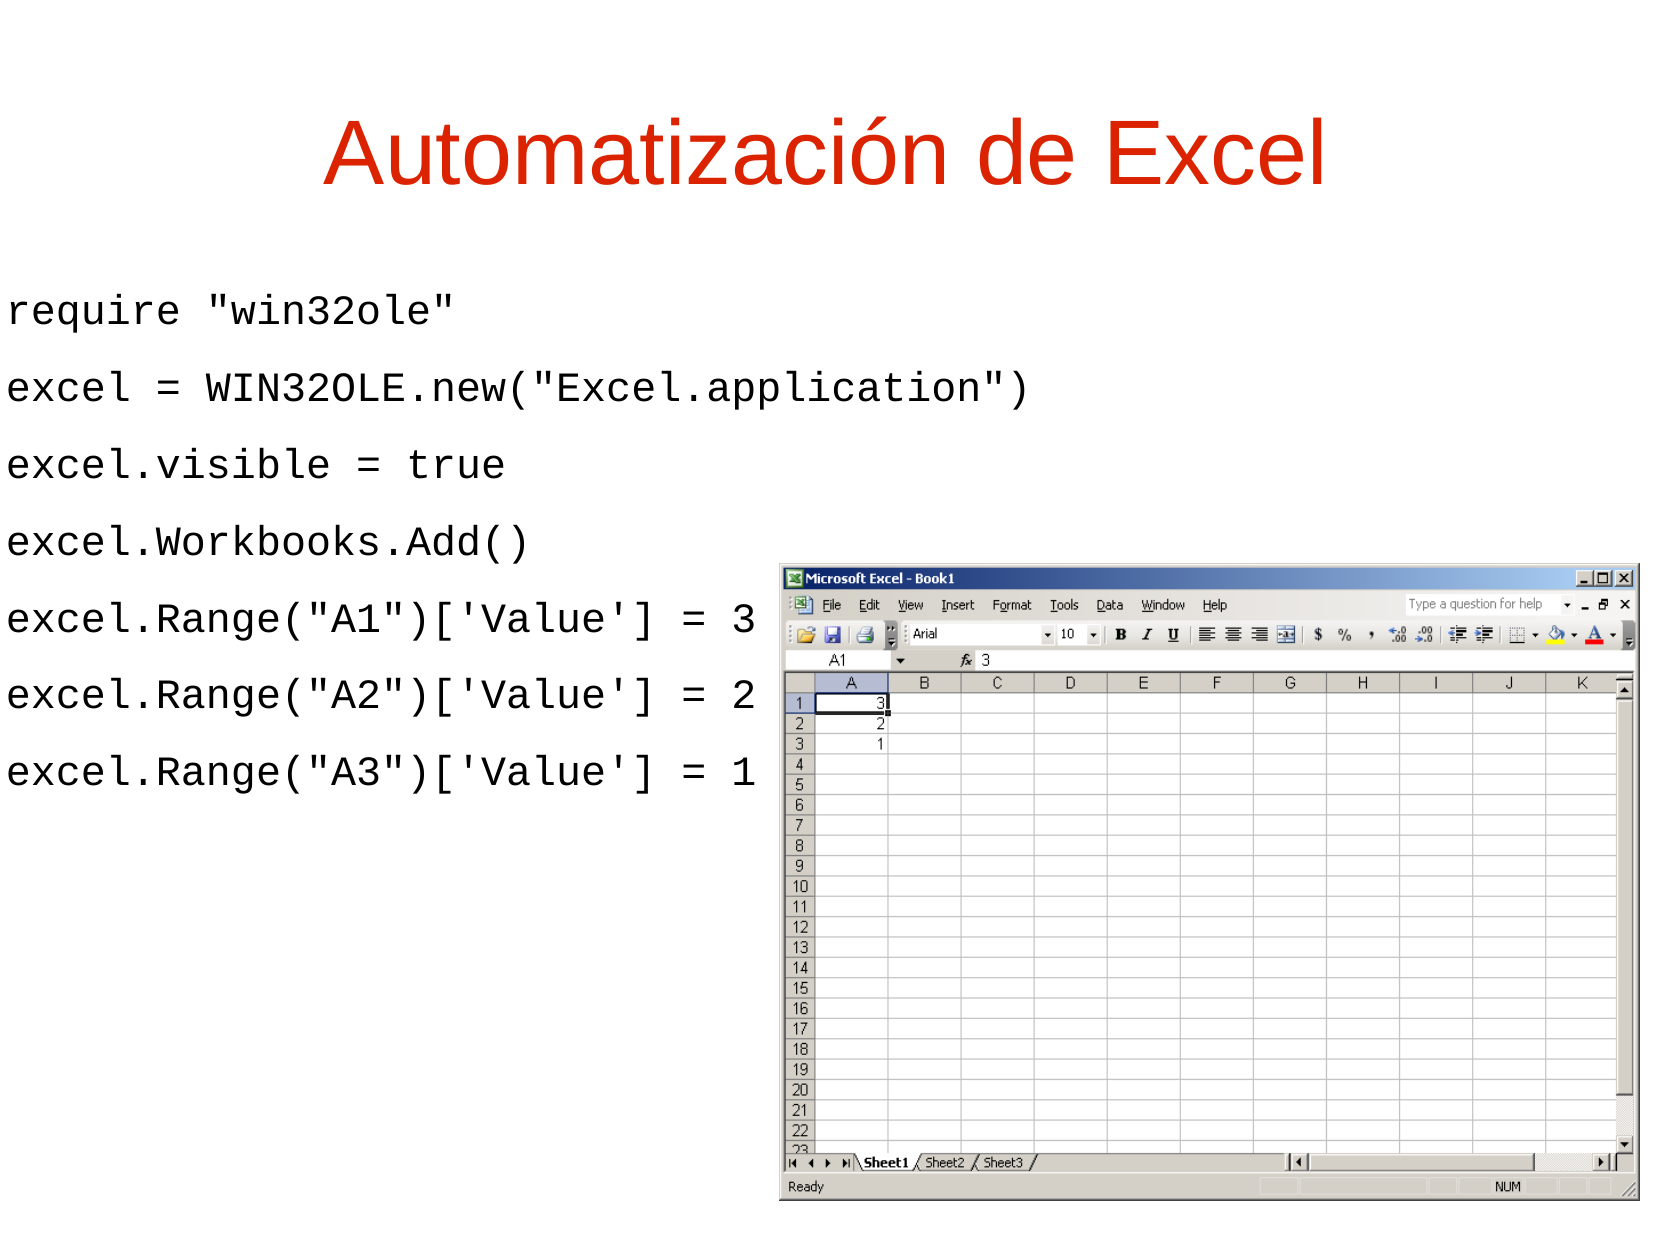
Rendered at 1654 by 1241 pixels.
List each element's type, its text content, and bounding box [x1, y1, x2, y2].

title Automatización de Excel [82, 49, 1571, 257]
list require "win32ole" excel = WIN32OLE.new("Excel.application") excel.visible = true excel.Workbooks.Add() excel.Range("A1")['Value'] = 3 excel.Range("A2")['Value'] = 2 excel.Range("A3")['Value'] = 1 [5, 290, 1495, 1109]
picture [779, 563, 1640, 1201]
